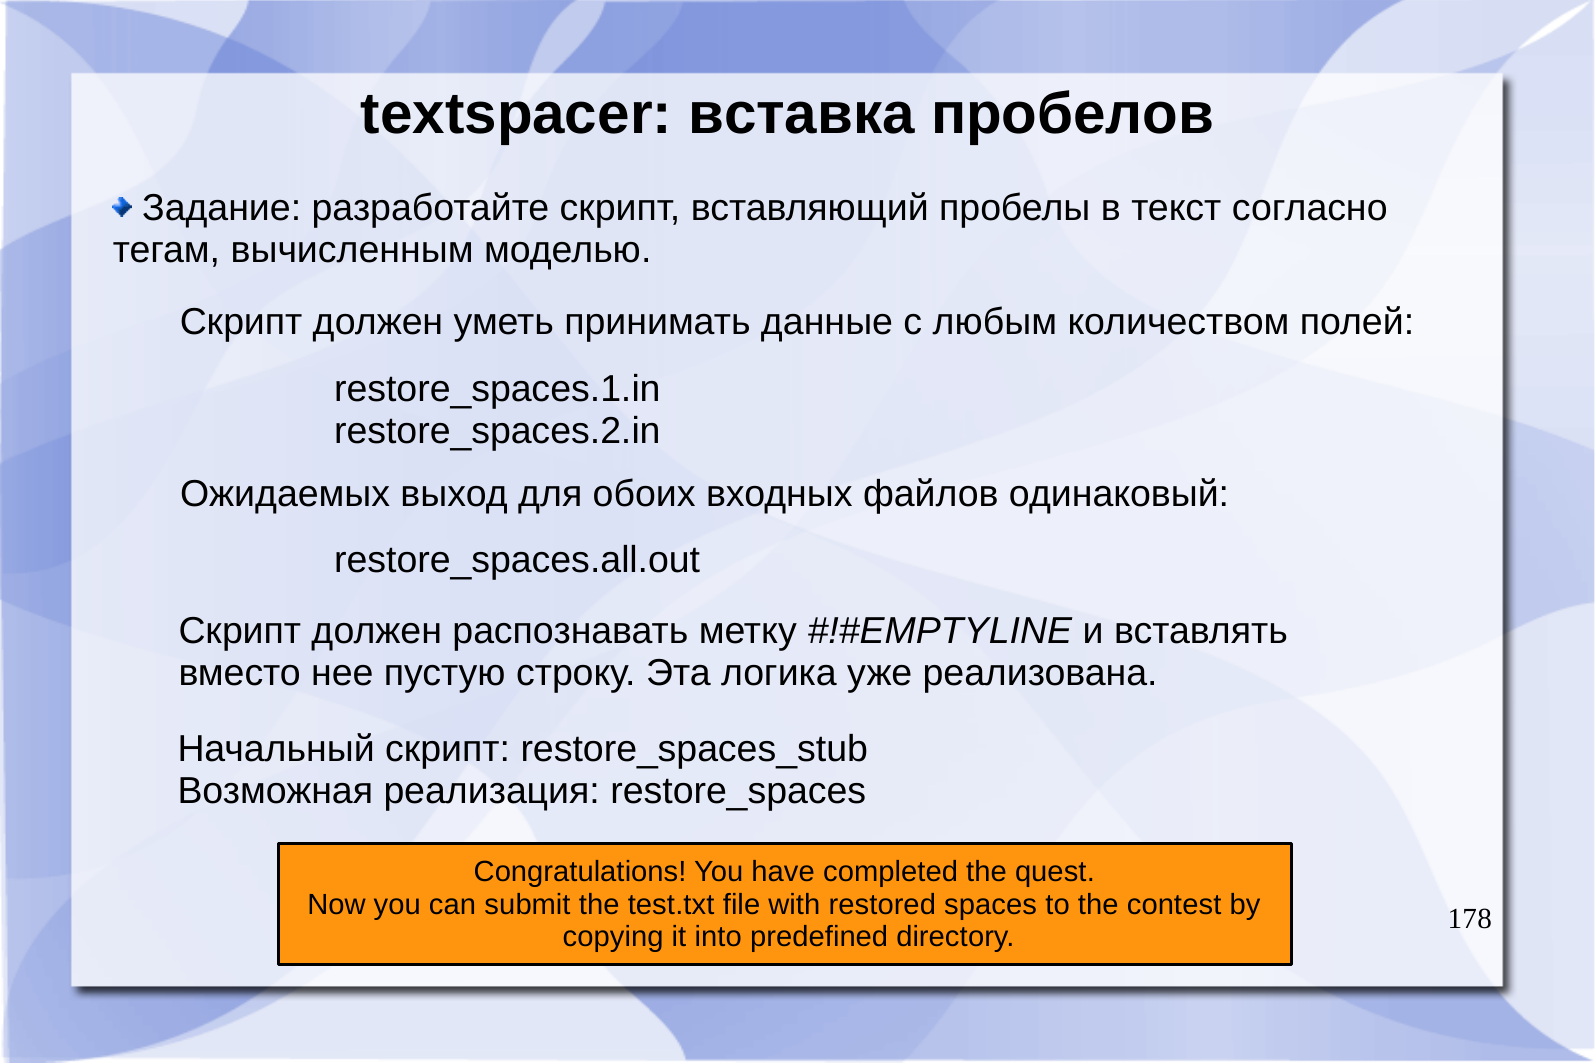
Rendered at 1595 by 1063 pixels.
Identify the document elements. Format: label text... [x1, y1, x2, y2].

text_box Начальный скрипт: restore_spaces_stub Возможная реализация: restore_spaces [162, 720, 884, 820]
text_box Задание: разработайте скрипт, вставляющий пробелы в текст согласно тегам, вычисленным моделью. [98, 178, 1443, 278]
text_box Скрипт должен уметь принимать данные с любым количеством полей: [165, 292, 1435, 350]
picture [0, 0, 1595, 1063]
text_box restore_spaces.all.out [319, 531, 716, 588]
text_box Скрипт должен распознавать метку #!#EMPTYLINE и вставлять вместо нее пустую строку. Эта логика уже реализована. [163, 602, 1416, 701]
text_box Ожидаемых выход для обоих входных файлов одинаковый: [165, 464, 1246, 522]
text_box restore_spaces.1.in restore_spaces.2.in [319, 359, 676, 459]
text_box Congratulations! You have completed the quest. Now you can submit the test.txt file with restored spaces to the contest by copying it into predefined directory. [278, 843, 1292, 965]
title textspacer: вставка пробелов [75, 69, 1501, 158]
